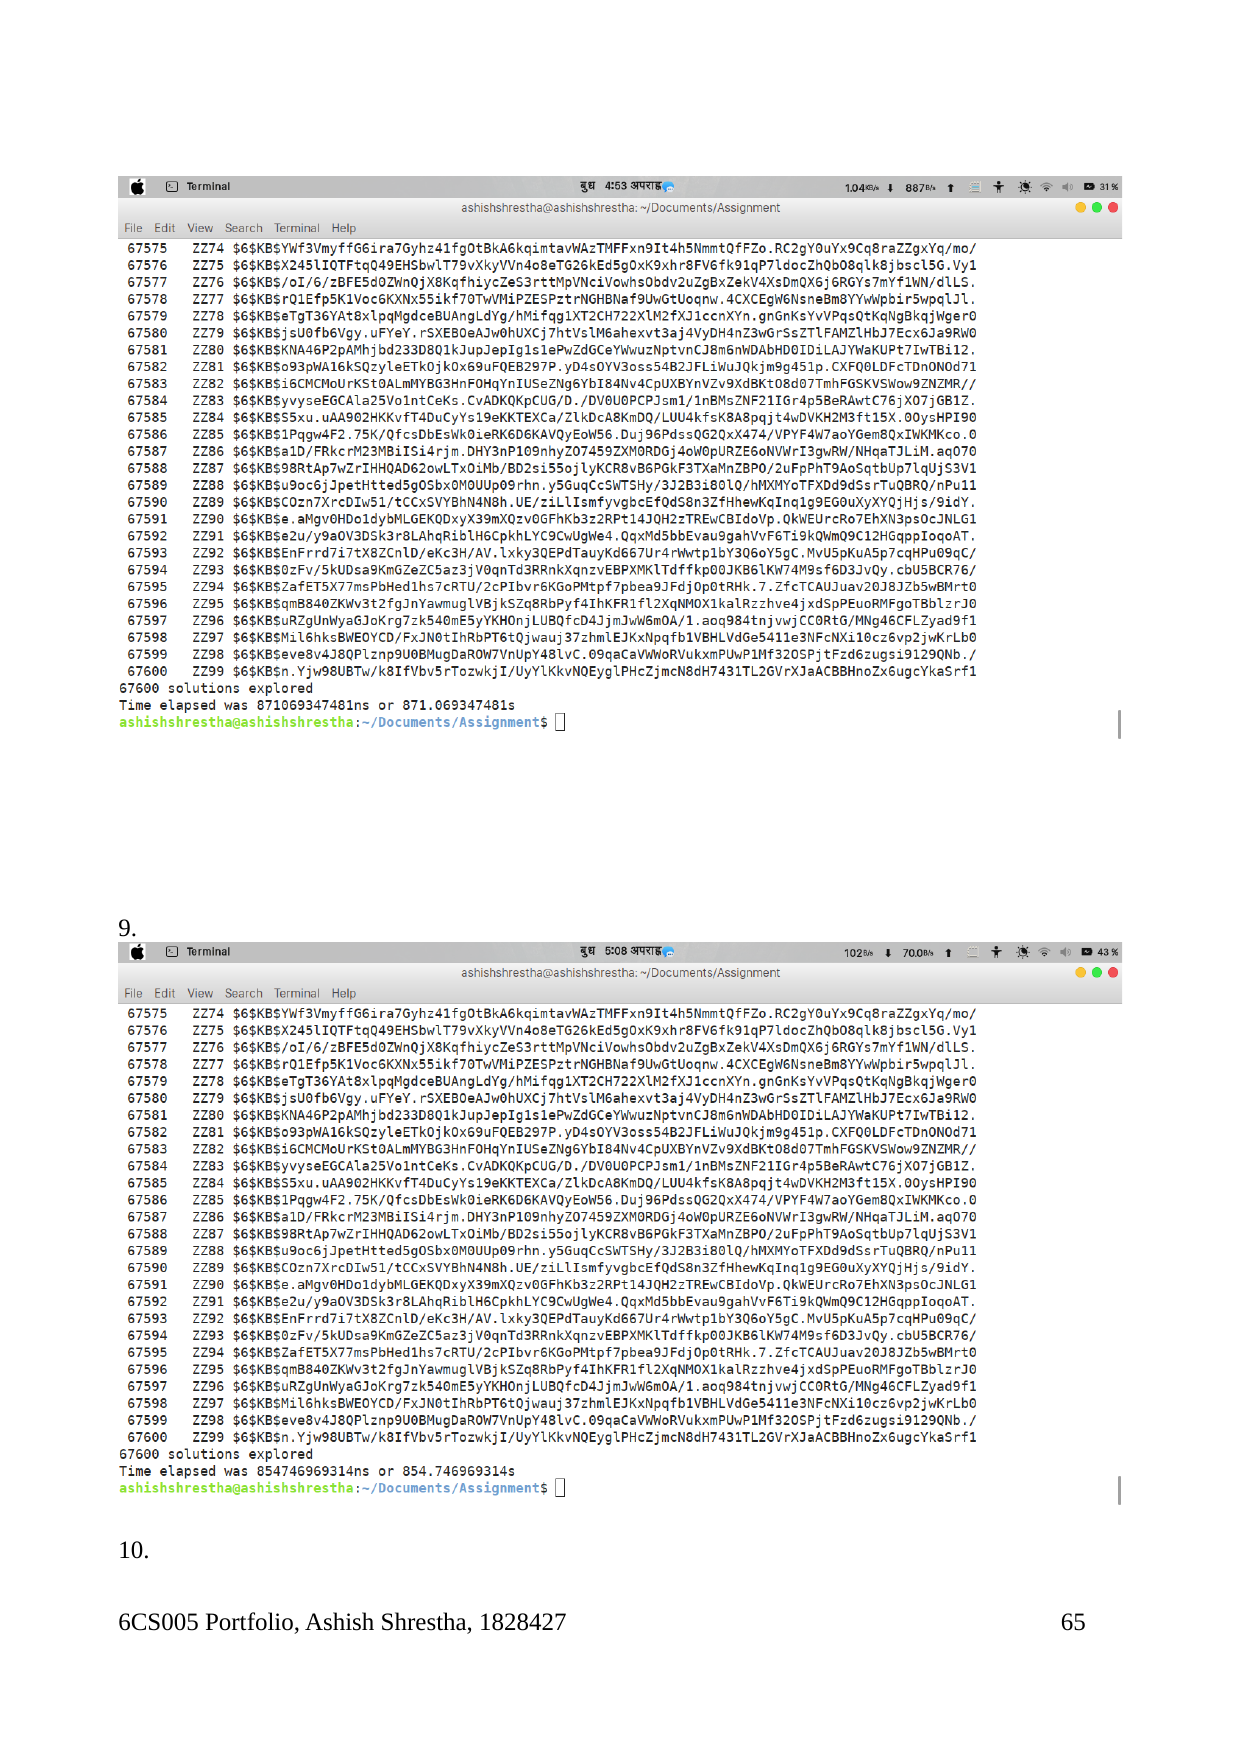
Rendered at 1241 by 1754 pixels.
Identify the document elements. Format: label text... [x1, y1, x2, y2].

picture [118, 176, 1123, 741]
text 10. [118, 1535, 1122, 1564]
text 9. [118, 913, 1122, 942]
picture [118, 942, 1123, 1507]
